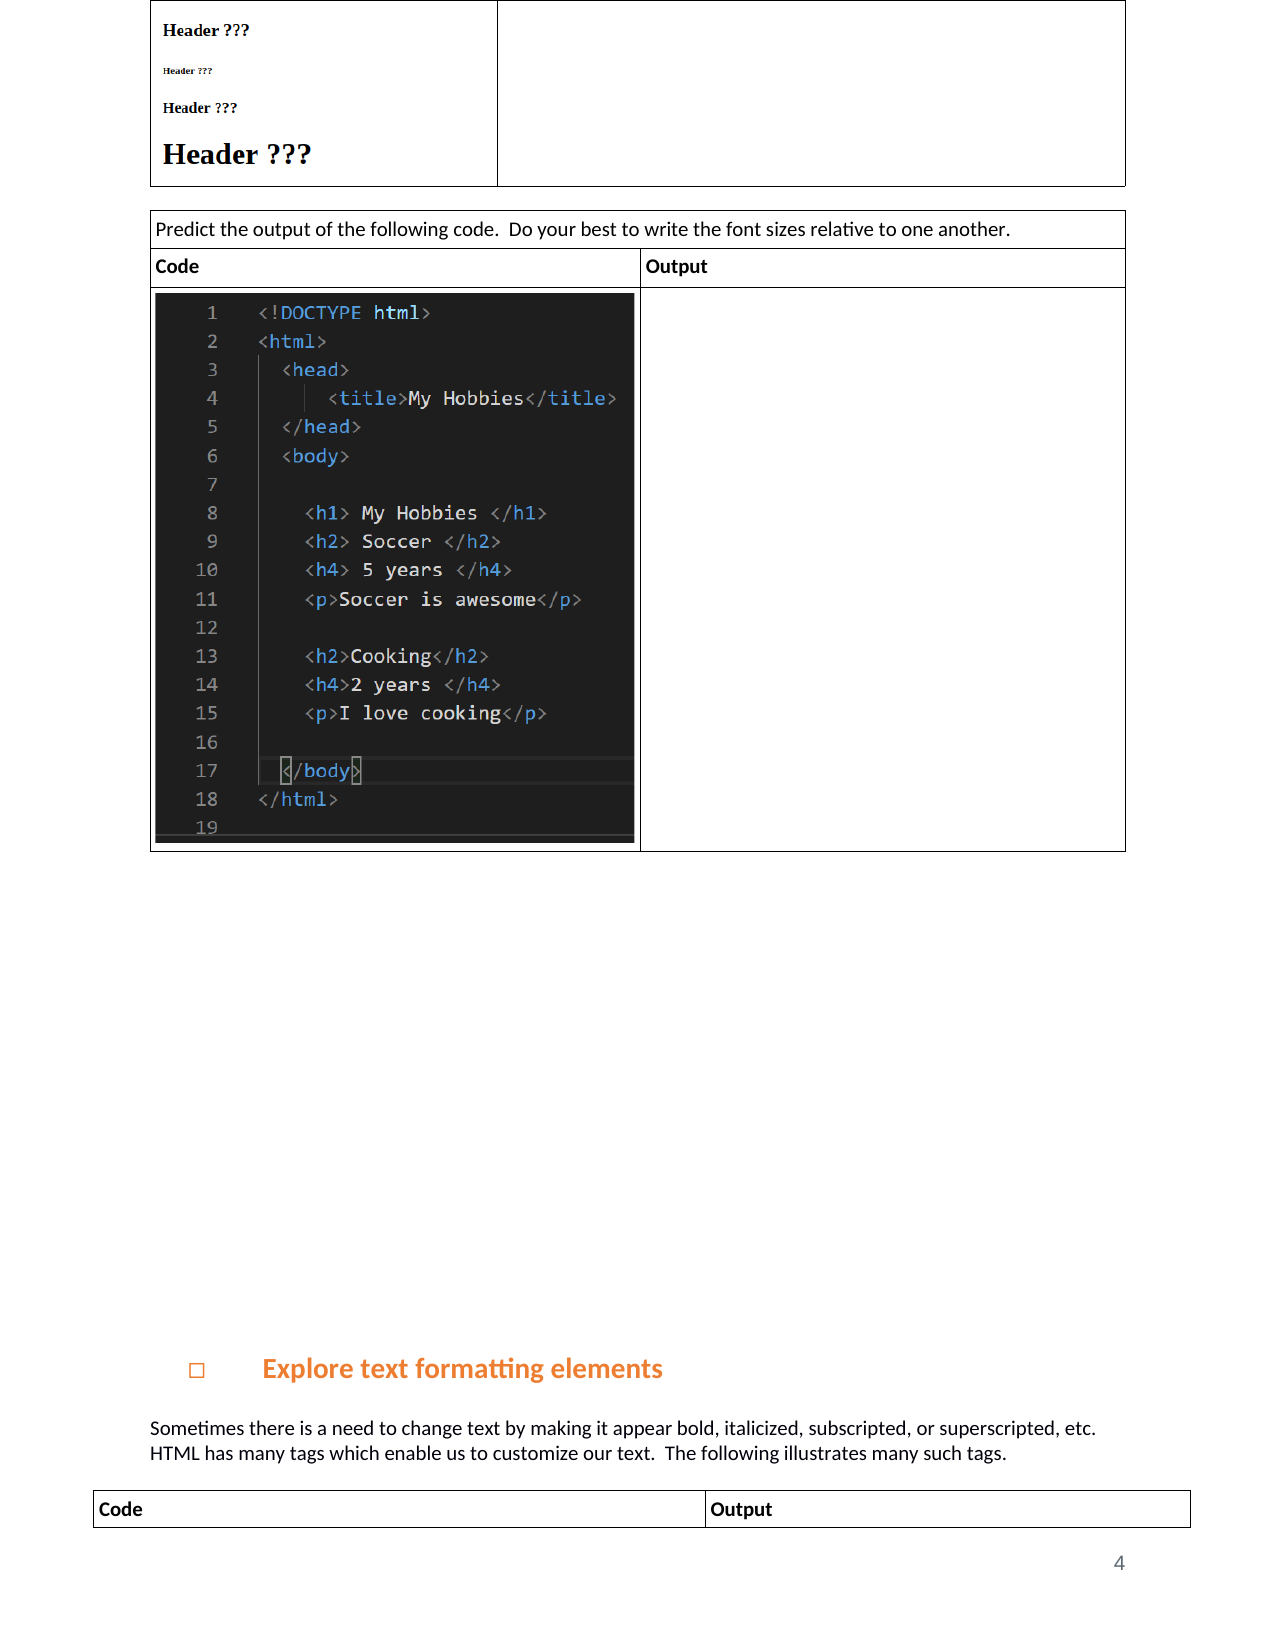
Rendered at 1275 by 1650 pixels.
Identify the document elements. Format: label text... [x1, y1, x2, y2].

table_cell [641, 288, 1125, 851]
list Explore text formatting elements [187, 1350, 1125, 1386]
table_header Code [94, 1491, 705, 1527]
table_cell Code [151, 249, 640, 287]
table_cell Output [641, 249, 1125, 287]
table_header Predict the output of the following code. Do your best to write the font sizes relative to one another. [151, 211, 1125, 247]
table_cell [498, 1, 1125, 186]
table_cell [151, 288, 640, 851]
table_cell [151, 1, 497, 186]
table_header Output [706, 1491, 1190, 1527]
text Sometimes there is a need to change text by making it appear bold, italicized, subscripted, or superscripted, etc. HTML has many tags which enable us to customize our text. The following illustrates many such tags. [150, 1415, 1125, 1466]
